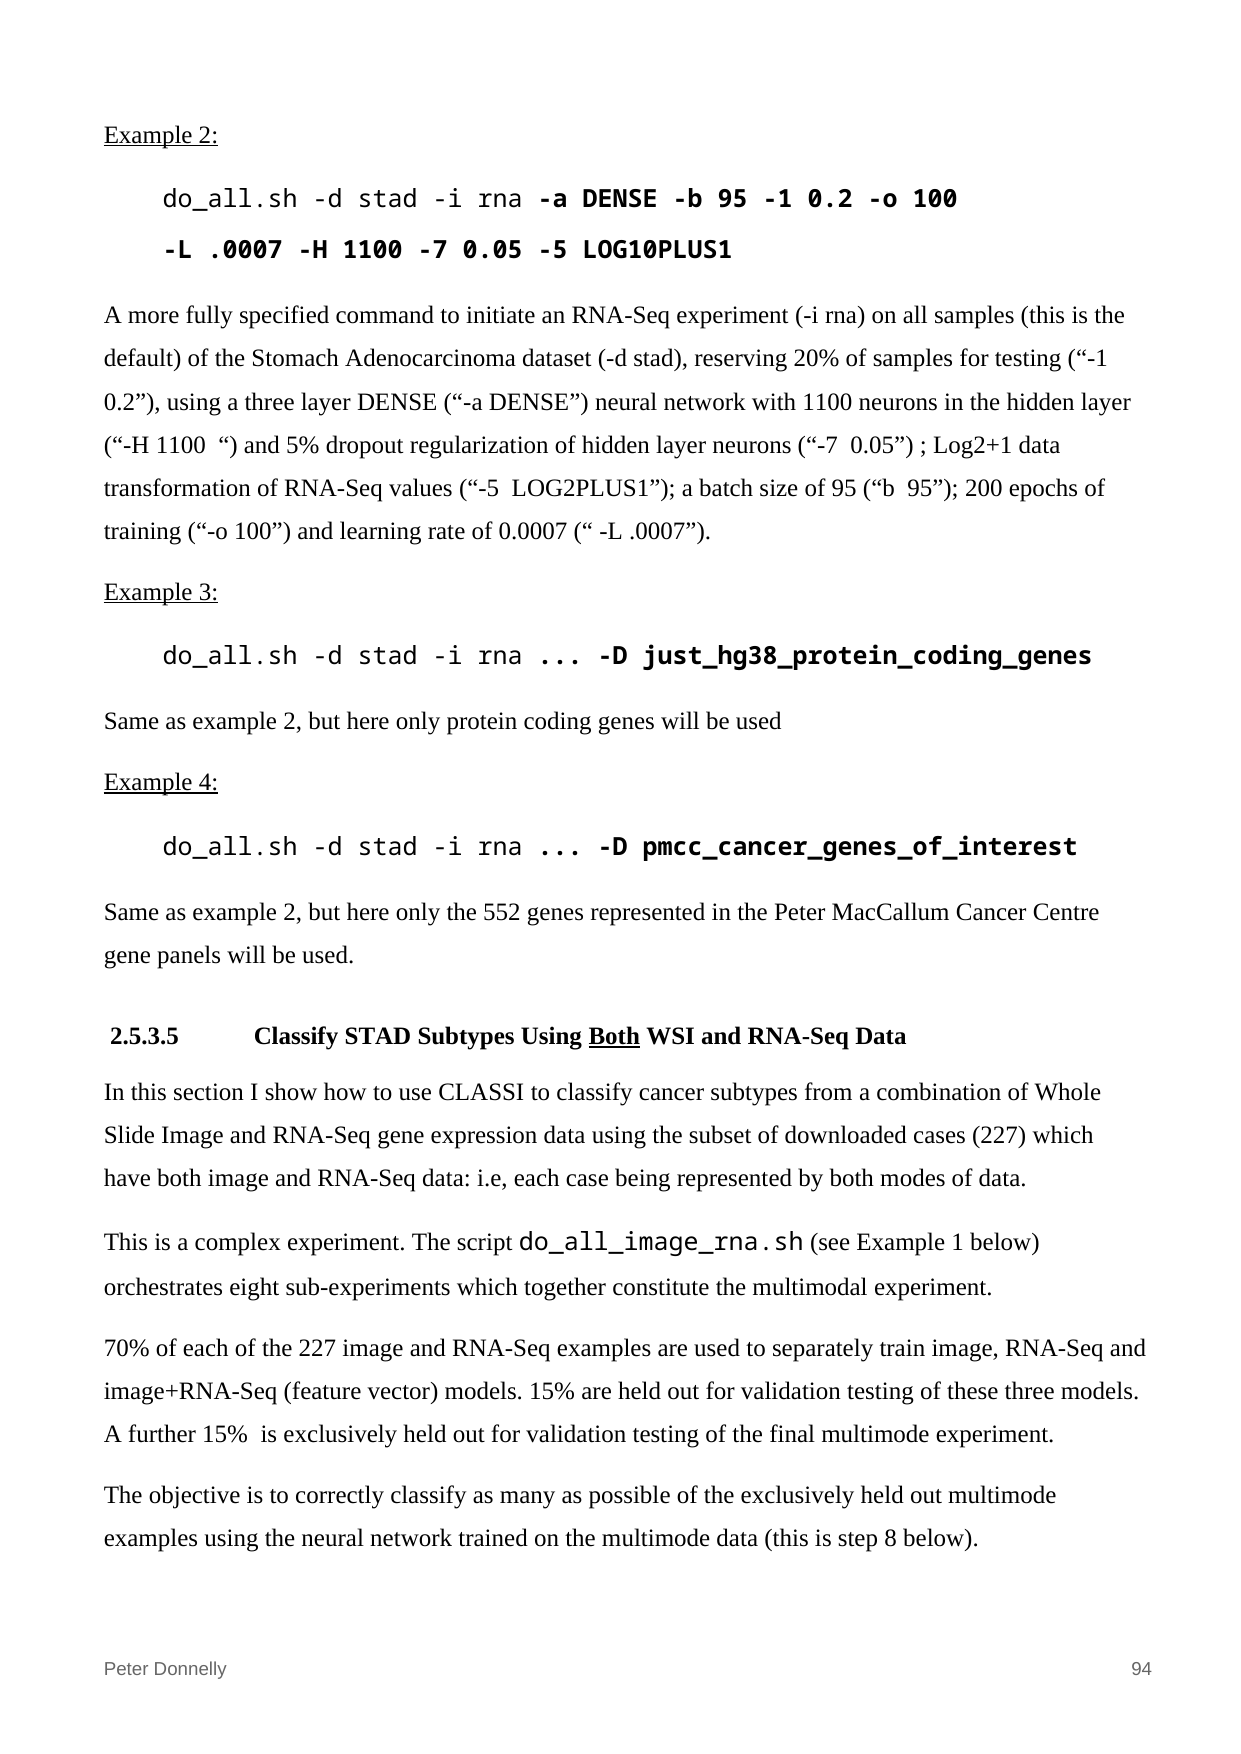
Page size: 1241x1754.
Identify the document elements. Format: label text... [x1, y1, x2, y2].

text do_all.sh -d stad -i rna ... -D pmcc_cancer_genes_of_interest [162, 828, 1146, 862]
text Example 2: [103, 120, 1146, 148]
text Same as example 2, but here only the 552 genes represented in the Peter MacCallum Cancer Centre gene panels will be used. [103, 897, 1146, 969]
text This is a complex experiment. The script do_all_image_rna.sh (see Example 1 below) orchestrates eight sub-experiments which together constitute the multimodal experiment. [103, 1224, 1146, 1301]
text In this section I show how to use CLASSI to classify cancer subtypes from a combination of Whole Slide Image and RNA-Seq gene expression data using the subset of downloaded cases (227) which have both image and RNA-Seq data: i.e, each case being represented by both modes of data. [103, 1077, 1146, 1192]
text do_all.sh -d stad -i rna ... -D just_hg38_protein_coding_genes [162, 638, 1146, 672]
text 70% of each of the 227 image and RNA-Seq examples are used to separately train image, RNA-Seq and image+RNA-Seq (feature vector) models. 15% are held out for validation testing of these three models. A further 15% is exclusively held out for validation testing of the final multimode experiment. [103, 1333, 1146, 1448]
text do_all.sh -d stad -i rna -a DENSE -b 95 -1 0.2 -o 100 -L .0007 -H 1100 -7 0.05 -5 LOG10PLUS1 [162, 181, 1146, 266]
text A more fully specified command to initiate an RNA-Seq experiment (-i rna) on all samples (this is the default) of the Stomach Adenocarcinoma dataset (-d stad), reserving 20% of samples for testing (“-1 0.2”), using a three layer DENSE (“-a DENSE”) neural network with 1100 neurons in the hidden layer (“-H 1100 “) and 5% dropout regularization of hidden layer neurons (“-7 0.05”) ; Log2+1 data transformation of RNA-Seq values (“-5 LOG2PLUS1”); a batch size of 95 (“b 95”); 200 epochs of training (“-o 100”) and learning rate of 0.0007 (“ -L .0007”). [103, 300, 1146, 545]
text Same as example 2, but here only protein coding genes will be used [103, 706, 1146, 735]
subtitle Classify STAD Subtypes Using Both WSI and RNA-Seq Data [103, 1021, 1146, 1050]
text The objective is to correctly classify as many as possible of the exclusively held out multimode examples using the neural network trained on the multimode data (this is step 8 below). [103, 1480, 1146, 1552]
text Example 4: [103, 767, 1146, 796]
text Example 3: [103, 577, 1146, 606]
